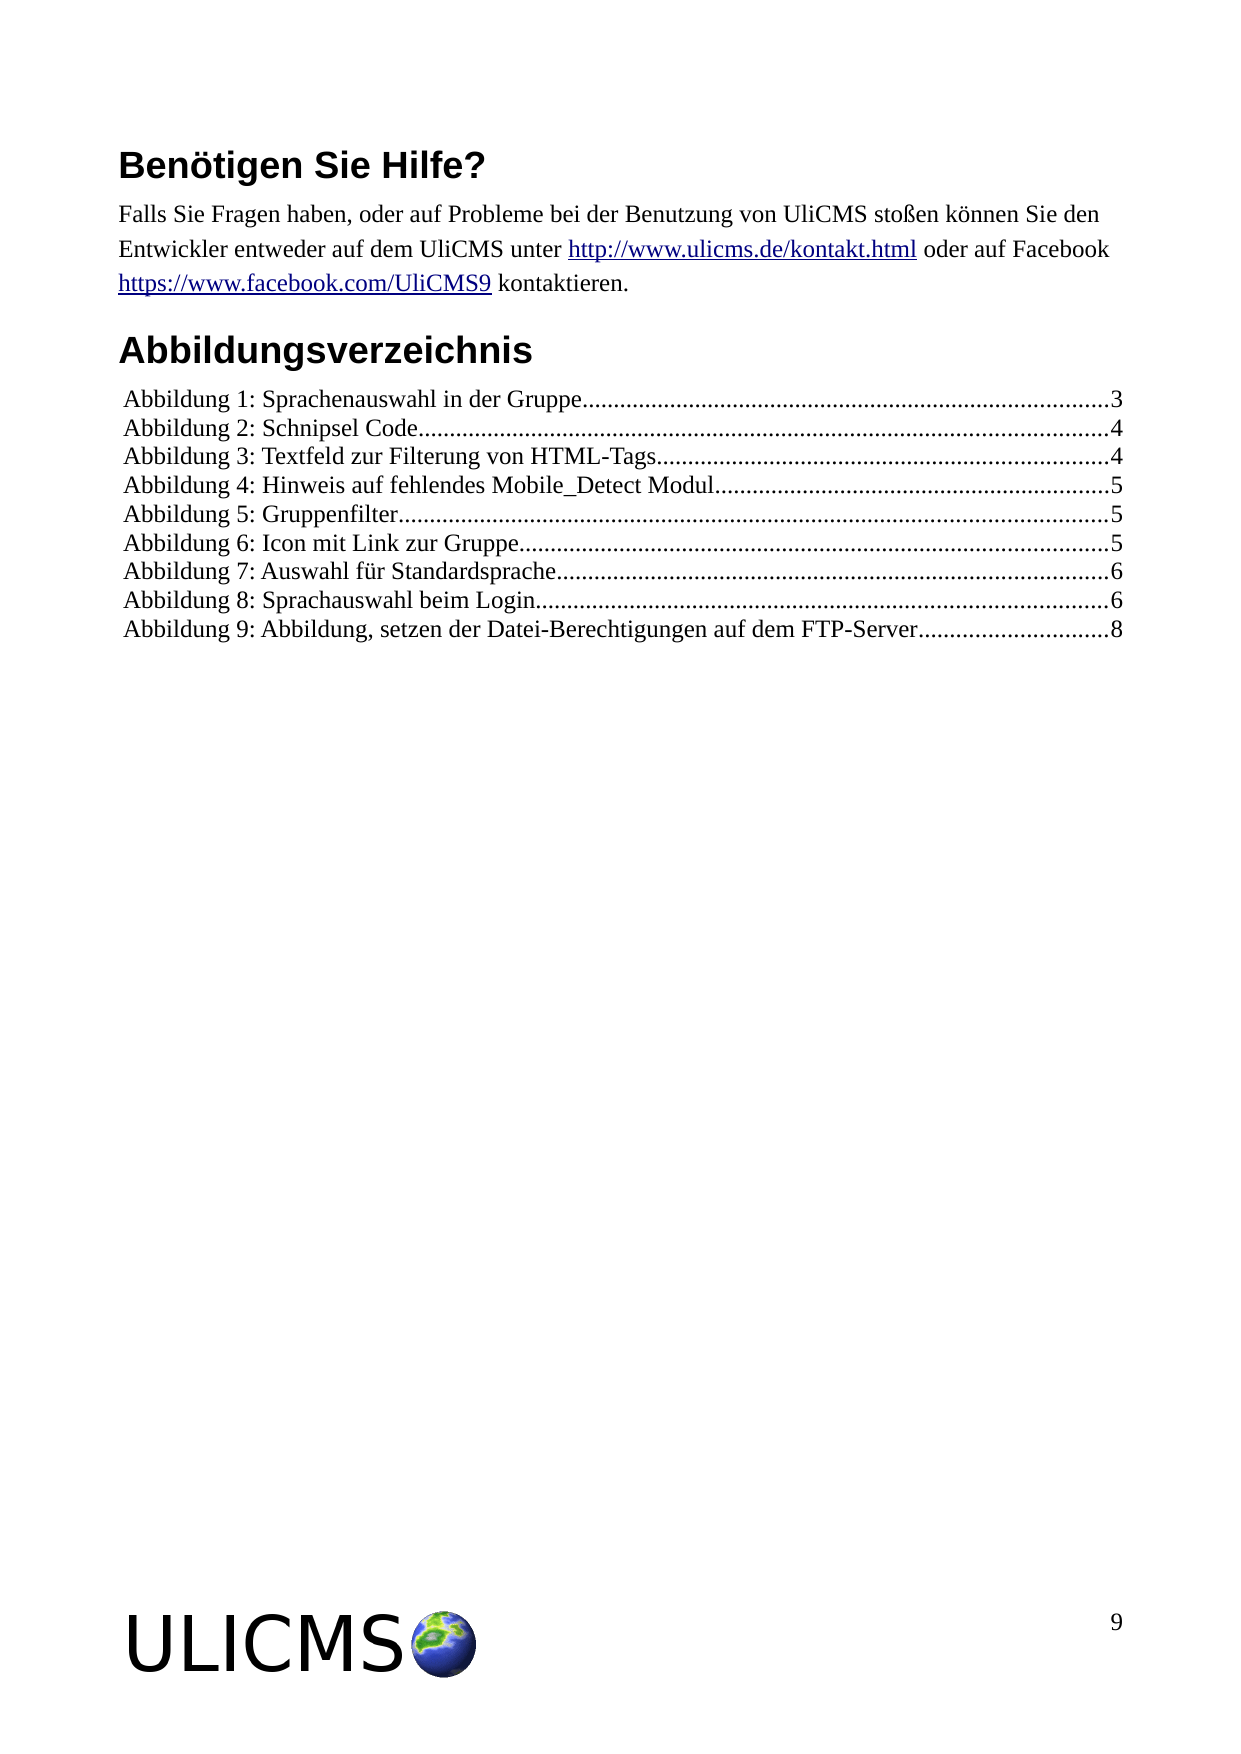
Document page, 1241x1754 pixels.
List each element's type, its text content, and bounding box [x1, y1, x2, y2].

text Abbildung 2: Schnipsel Code 4 [118, 413, 1123, 441]
picture [118, 1607, 479, 1681]
subtitle Abbildungsverzeichnis [118, 328, 1123, 371]
text Abbildung 8: Sprachauswahl beim Login 6 [118, 585, 1123, 614]
text Abbildung 4: Hinweis auf fehlendes Mobile_Detect Modul 5 [118, 470, 1123, 499]
subtitle Benötigen Sie Hilfe? [118, 143, 1123, 187]
text Abbildung 9: Abbildung, setzen der Datei-Berechtigungen auf dem FTP-Server 8 [118, 614, 1123, 643]
text Abbildung 1: Sprachenauswahl in der Gruppe 3 [118, 384, 1123, 413]
text Abbildung 5: Gruppenfilter 5 [118, 499, 1123, 528]
text Falls Sie Fragen haben, oder auf Probleme bei der Benutzung von UliCMS stoßen können Sie den Entwickler entweder auf dem UliCMS unter http://www.ulicms.de/kontakt.html oder auf Facebook https://www.facebook.com/UliCMS9 kontaktieren. [118, 199, 1123, 297]
text Abbildung 3: Textfeld zur Filterung von HTML-Tags 4 [118, 441, 1123, 470]
text Abbildung 6: Icon mit Link zur Gruppe 5 [118, 528, 1123, 556]
text Abbildung 7: Auswahl für Standardsprache 6 [118, 556, 1123, 585]
